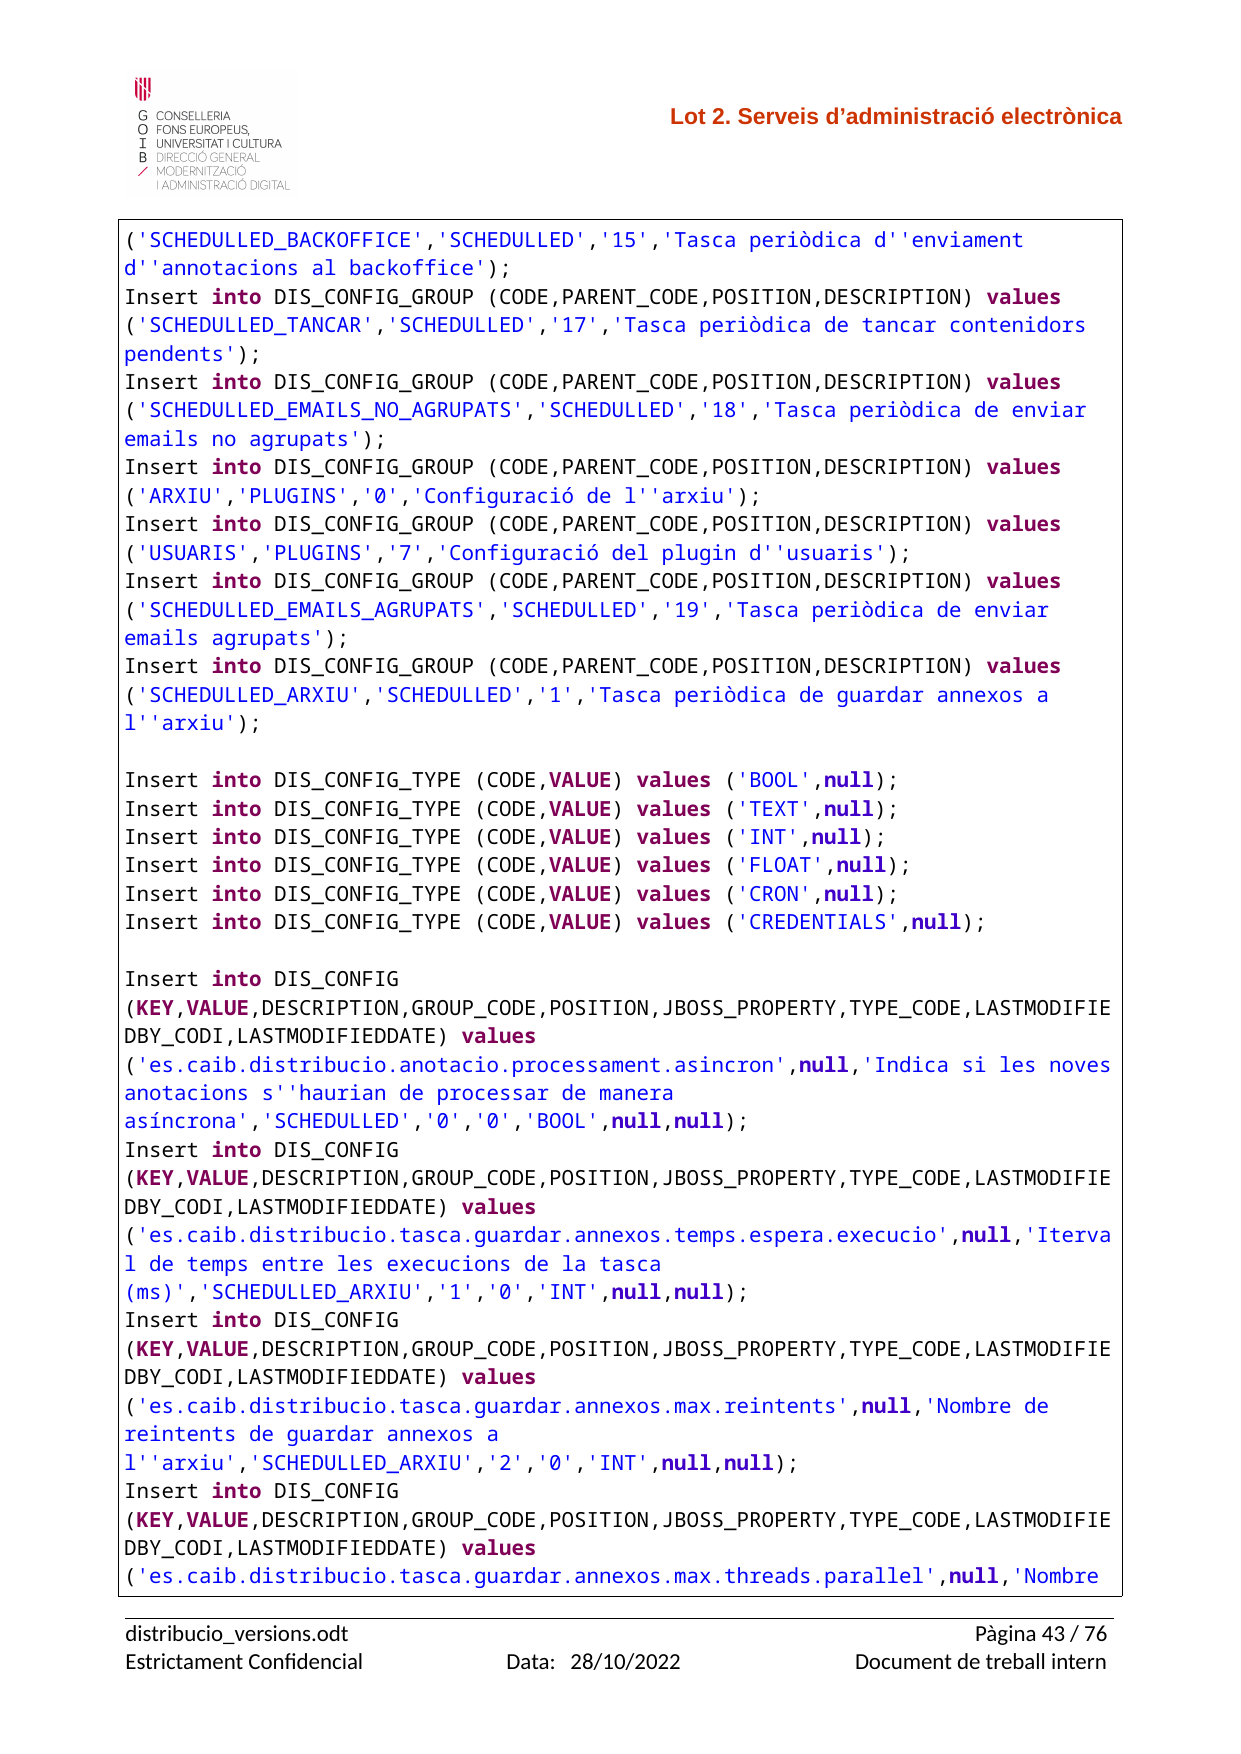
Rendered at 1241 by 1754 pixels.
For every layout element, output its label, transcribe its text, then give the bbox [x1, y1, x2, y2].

table_header ('SCHEDULLED_BACKOFFICE','SCHEDULLED','15','Tasca periòdica d''enviament d''annotacions al backoffice'); Insert into DIS_CONFIG_GROUP (CODE,PARENT_CODE,POSITION,DESCRIPTION) values ('SCHEDULLED_TANCAR','SCHEDULLED','17','Tasca periòdica de tancar contenidors pendents'); Insert into DIS_CONFIG_GROUP (CODE,PARENT_CODE,POSITION,DESCRIPTION) values ('SCHEDULLED_EMAILS_NO_AGRUPATS','SCHEDULLED','18','Tasca periòdica de enviar emails no agrupats'); Insert into DIS_CONFIG_GROUP (CODE,PARENT_CODE,POSITION,DESCRIPTION) values ('ARXIU','PLUGINS','0','Configuració de l''arxiu'); Insert into DIS_CONFIG_GROUP (CODE,PARENT_CODE,POSITION,DESCRIPTION) values ('USUARIS','PLUGINS','7','Configuració del plugin d''usuaris'); Insert into DIS_CONFIG_GROUP (CODE,PARENT_CODE,POSITION,DESCRIPTION) values ('SCHEDULLED_EMAILS_AGRUPATS','SCHEDULLED','19','Tasca periòdica de enviar emails agrupats'); Insert into DIS_CONFIG_GROUP (CODE,PARENT_CODE,POSITION,DESCRIPTION) values ('SCHEDULLED_ARXIU','SCHEDULLED','1','Tasca periòdica de guardar annexos a l''arxiu'); Insert into DIS_CONFIG_TYPE (CODE,VALUE) values ('BOOL',null); Insert into DIS_CONFIG_TYPE (CODE,VALUE) values ('TEXT',null); Insert into DIS_CONFIG_TYPE (CODE,VALUE) values ('INT',null); Insert into DIS_CONFIG_TYPE (CODE,VALUE) values ('FLOAT',null); Insert into DIS_CONFIG_TYPE (CODE,VALUE) values ('CRON',null); Insert into DIS_CONFIG_TYPE (CODE,VALUE) values ('CREDENTIALS',null); Insert into DIS_CONFIG (KEY,VALUE,DESCRIPTION,GROUP_CODE,POSITION,JBOSS_PROPERTY,TYPE_CODE,LASTMODIFIEDBY_CODI,LASTMODIFIEDDATE) values ('es.caib.distribucio.anotacio.processament.asincron',null,'Indica si les noves anotacions s''haurian de processar de manera asíncrona','SCHEDULLED','0','0','BOOL',null,null); Insert into DIS_CONFIG (KEY,VALUE,DESCRIPTION,GROUP_CODE,POSITION,JBOSS_PROPERTY,TYPE_CODE,LASTMODIFIEDBY_CODI,LASTMODIFIEDDATE) values ('es.caib.distribucio.tasca.guardar.annexos.temps.espera.execucio',null,'Iterval de temps entre les execucions de la tasca (ms)','SCHEDULLED_ARXIU','1','0','INT',null,null); Insert into DIS_CONFIG (KEY,VALUE,DESCRIPTION,GROUP_CODE,POSITION,JBOSS_PROPERTY,TYPE_CODE,LASTMODIFIEDBY_CODI,LASTMODIFIEDDATE) values ('es.caib.distribucio.tasca.guardar.annexos.max.reintents',null,'Nombre de reintents de guardar annexos a l''arxiu','SCHEDULLED_ARXIU','2','0','INT',null,null); Insert into DIS_CONFIG (KEY,VALUE,DESCRIPTION,GROUP_CODE,POSITION,JBOSS_PROPERTY,TYPE_CODE,LASTMODIFIEDBY_CODI,LASTMODIFIEDDATE) values ('es.caib.distribucio.tasca.guardar.annexos.max.threads.parallel',null,'Nombre [119, 220, 1122, 1596]
picture [126, 70, 299, 197]
